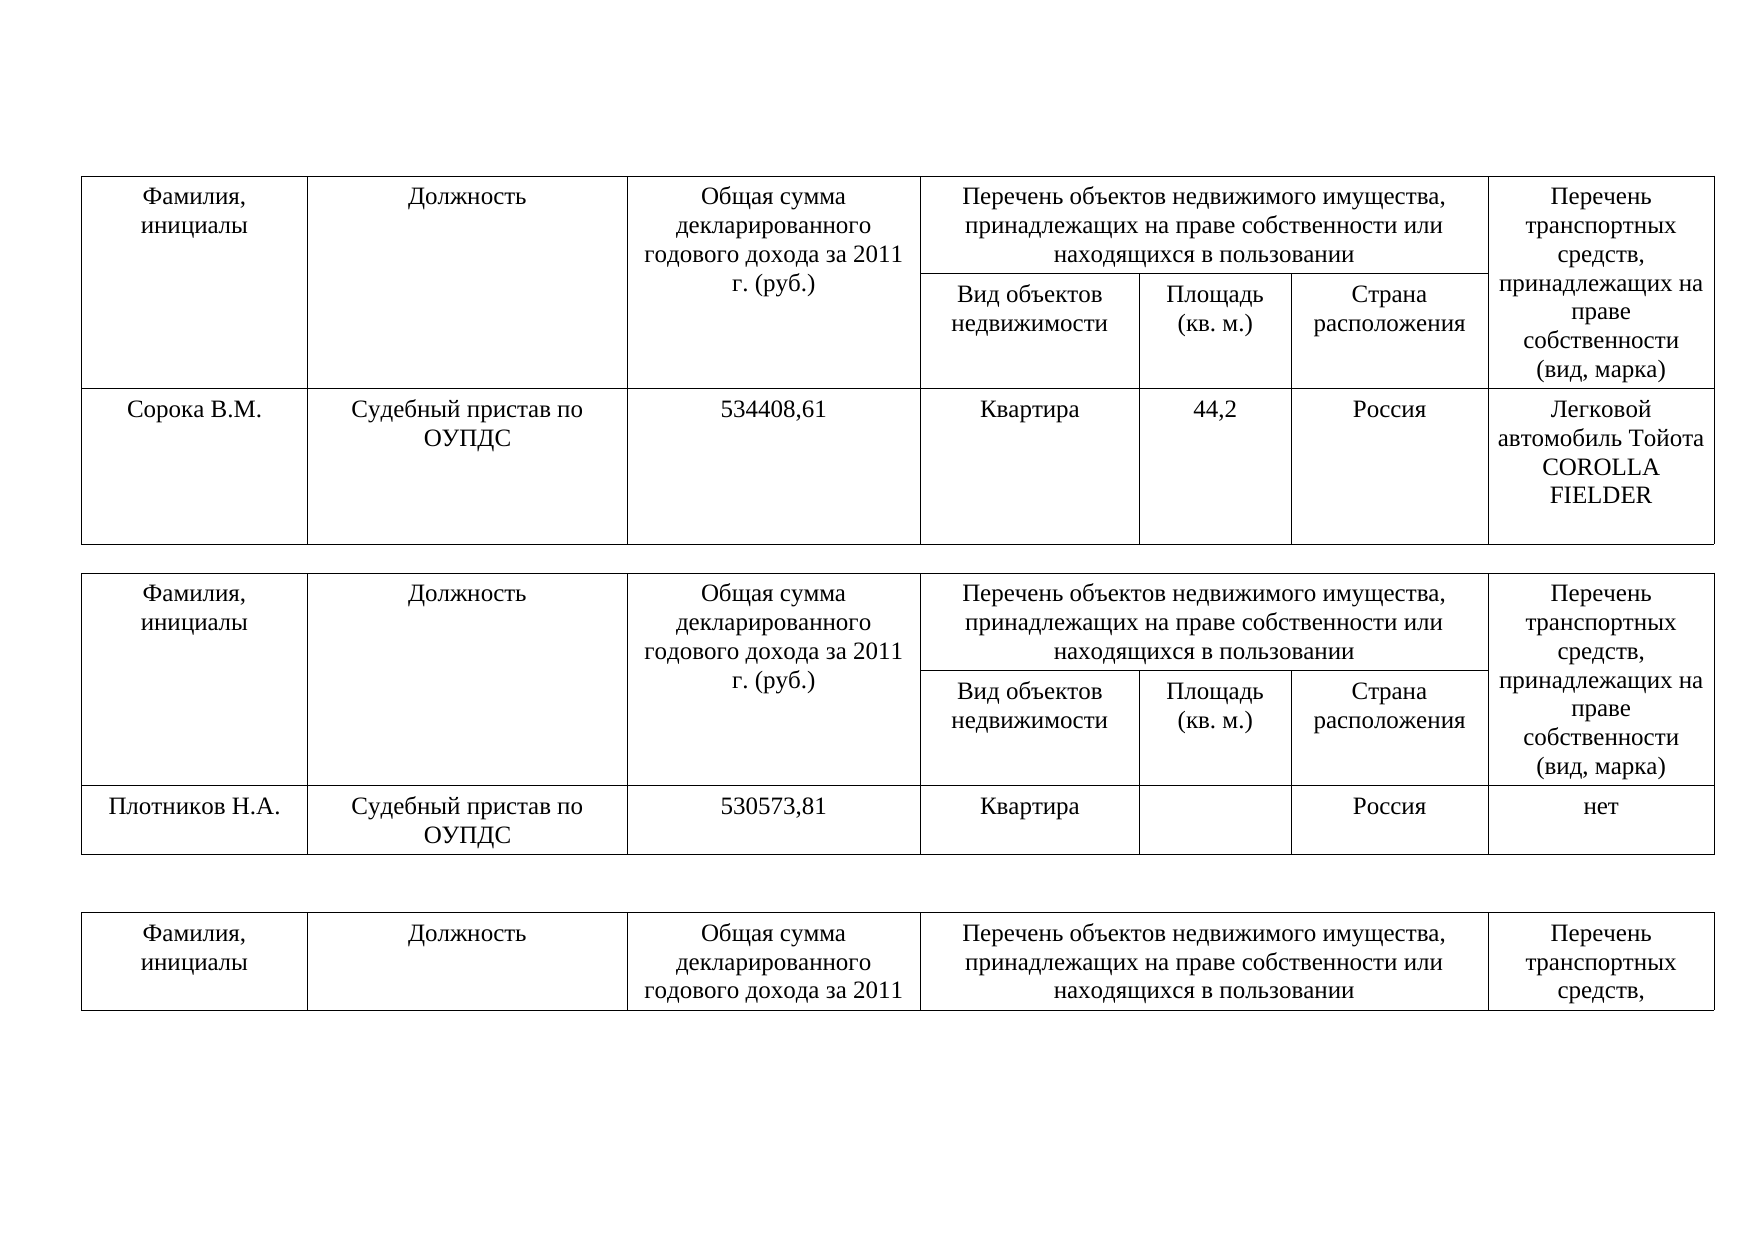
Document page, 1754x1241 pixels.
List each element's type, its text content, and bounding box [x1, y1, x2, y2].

table_cell [1140, 786, 1291, 854]
table_header Должность [308, 177, 627, 388]
table_cell Площадь (кв. м.) [1140, 671, 1291, 785]
table_cell Судебный пристав по ОУПДС [308, 389, 627, 544]
table_header Должность [308, 913, 627, 1010]
table_header Фамилия, инициалы [82, 913, 307, 1010]
table_header Общая сумма декларированного годового дохода за 2011 [628, 913, 920, 1010]
table_cell Россия [1292, 389, 1488, 544]
table_header Общая сумма декларированного годового дохода за 2011 г. (руб.) [628, 574, 920, 785]
table_cell Страна расположения [1292, 274, 1488, 388]
table_cell Сорока В.М. [82, 389, 307, 544]
table_cell Судебный пристав по ОУПДС [308, 786, 627, 854]
table_cell Вид объектов недвижимости [921, 671, 1139, 785]
table_header Перечень объектов недвижимого имущества, принадлежащих на праве собственности или находящихся в пользовании [921, 574, 1488, 670]
table_header Перечень объектов недвижимого имущества, принадлежащих на праве собственности или находящихся в пользовании [921, 177, 1488, 273]
table_header Фамилия, инициалы [82, 574, 307, 785]
table_cell Квартира [921, 389, 1139, 544]
table_header Должность [308, 574, 627, 785]
table_cell Страна расположения [1292, 671, 1488, 785]
table_header Перечень объектов недвижимого имущества, принадлежащих на праве собственности или находящихся в пользовании [921, 913, 1488, 1010]
table_cell нет [1489, 786, 1714, 854]
table_header Фамилия, инициалы [82, 177, 307, 388]
table_cell 534408,61 [628, 389, 920, 544]
table_header Общая сумма декларированного годового дохода за 2011 г. (руб.) [628, 177, 920, 388]
table_cell Плотников Н.А. [82, 786, 307, 854]
table_header Перечень транспортных средств, принадлежащих на праве собственности (вид, марка) [1489, 574, 1714, 785]
table_cell Квартира [921, 786, 1139, 854]
table_cell 530573,81 [628, 786, 920, 854]
table_cell Россия [1292, 786, 1488, 854]
table_header Перечень транспортных средств, [1489, 913, 1714, 1010]
table_cell Вид объектов недвижимости [921, 274, 1139, 388]
table_header Перечень транспортных средств, принадлежащих на праве собственности (вид, марка) [1489, 177, 1714, 388]
table_cell Легковой автомобиль Тойота COROLLA FIELDER [1489, 389, 1714, 544]
table_cell Площадь (кв. м.) [1140, 274, 1291, 388]
table_cell 44,2 [1140, 389, 1291, 544]
